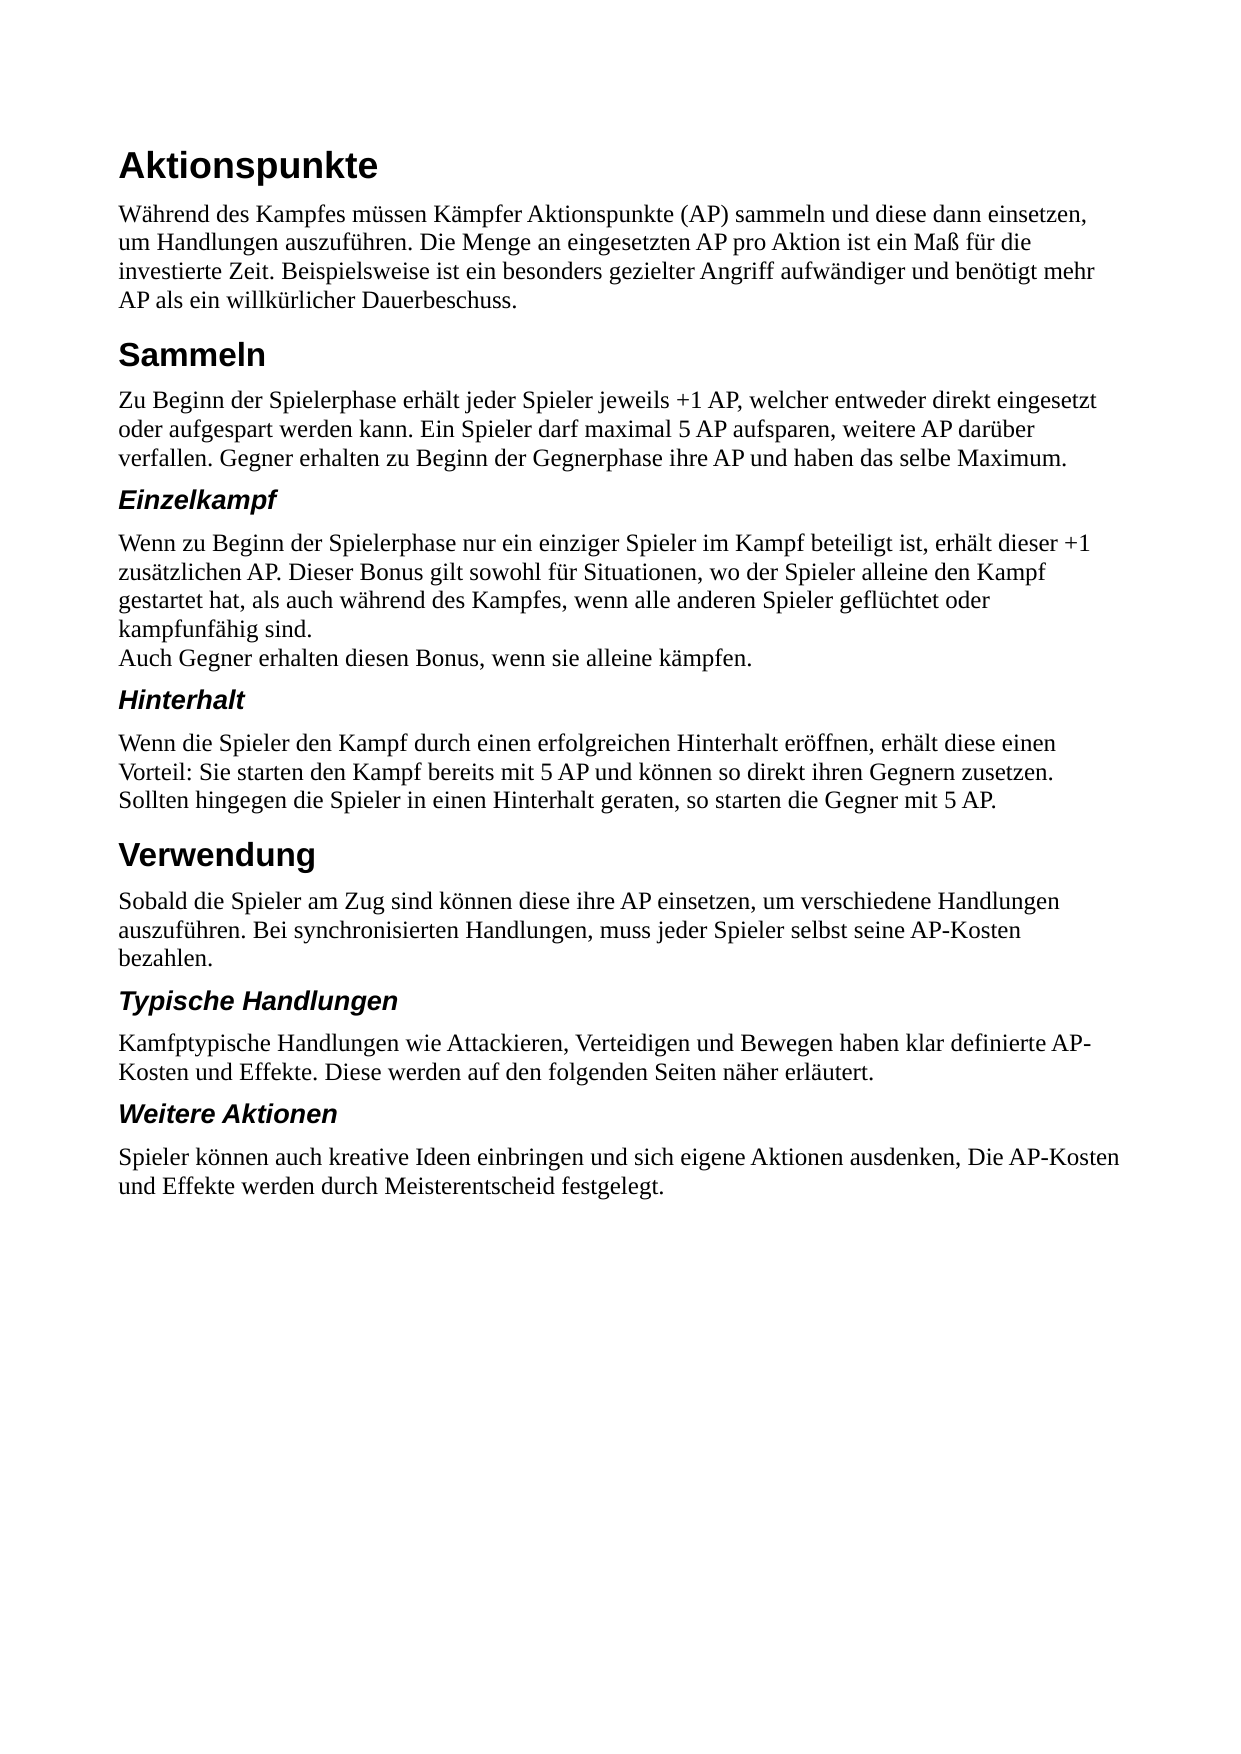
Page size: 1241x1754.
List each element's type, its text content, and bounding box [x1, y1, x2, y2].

text Während des Kampfes müssen Kämpfer Aktionspunkte (AP) sammeln und diese dann einsetzen, um Handlungen auszuführen. Die Menge an eingesetzten AP pro Aktion ist ein Maß für die investierte Zeit. Beispielsweise ist ein besonders gezielter Angriff aufwändiger und benötigt mehr AP als ein willkürlicher Dauerbeschuss. [118, 199, 1122, 314]
subtitle Aktionspunkte [118, 143, 1122, 186]
text Wenn die Spieler den Kampf durch einen erfolgreichen Hinterhalt eröffnen, erhält diese einen Vorteil: Sie starten den Kampf bereits mit 5 AP und können so direkt ihren Gegnern zusetzen. [118, 728, 1122, 786]
subtitle Sammeln [118, 334, 1122, 373]
subtitle Weitere Aktionen [118, 1098, 1122, 1130]
subtitle Verwendung [118, 835, 1122, 873]
text Wenn zu Beginn der Spielerphase nur ein einziger Spieler im Kampf beteiligt ist, erhält dieser +1 zusätzlichen AP. Dieser Bonus gilt sowohl für Situationen, wo der Spieler alleine den Kampf gestartet hat, als auch während des Kampfes, wenn alle anderen Spieler geflüchtet oder kampfunfähig sind. [118, 528, 1122, 643]
text Sollten hingegen die Spieler in einen Hinterhalt geraten, so starten die Gegner mit 5 AP. [118, 786, 1122, 814]
text Auch Gegner erhalten diesen Bonus, wenn sie alleine kämpfen. [118, 643, 1122, 672]
text Kamfptypische Handlungen wie Attackieren, Verteidigen und Bewegen haben klar definierte AP-Kosten und Effekte. Diese werden auf den folgenden Seiten näher erläutert. [118, 1028, 1122, 1086]
subtitle Typische Handlungen [118, 985, 1122, 1016]
text Sobald die Spieler am Zug sind können diese ihre AP einsetzen, um verschiedene Handlungen auszuführen. Bei synchronisierten Handlungen, muss jeder Spieler selbst seine AP-Kosten bezahlen. [118, 886, 1122, 972]
subtitle Hinterhalt [118, 684, 1122, 716]
subtitle Einzelkampf [118, 484, 1122, 516]
text Spieler können auch kreative Ideen einbringen und sich eigene Aktionen ausdenken, Die AP-Kosten und Effekte werden durch Meisterentscheid festgelegt. [118, 1142, 1122, 1200]
text Zu Beginn der Spielerphase erhält jeder Spieler jeweils +1 AP, welcher entweder direkt eingesetzt oder aufgespart werden kann. Ein Spieler darf maximal 5 AP aufsparen, weitere AP darüber verfallen. Gegner erhalten zu Beginn der Gegnerphase ihre AP und haben das selbe Maximum. [118, 386, 1122, 472]
